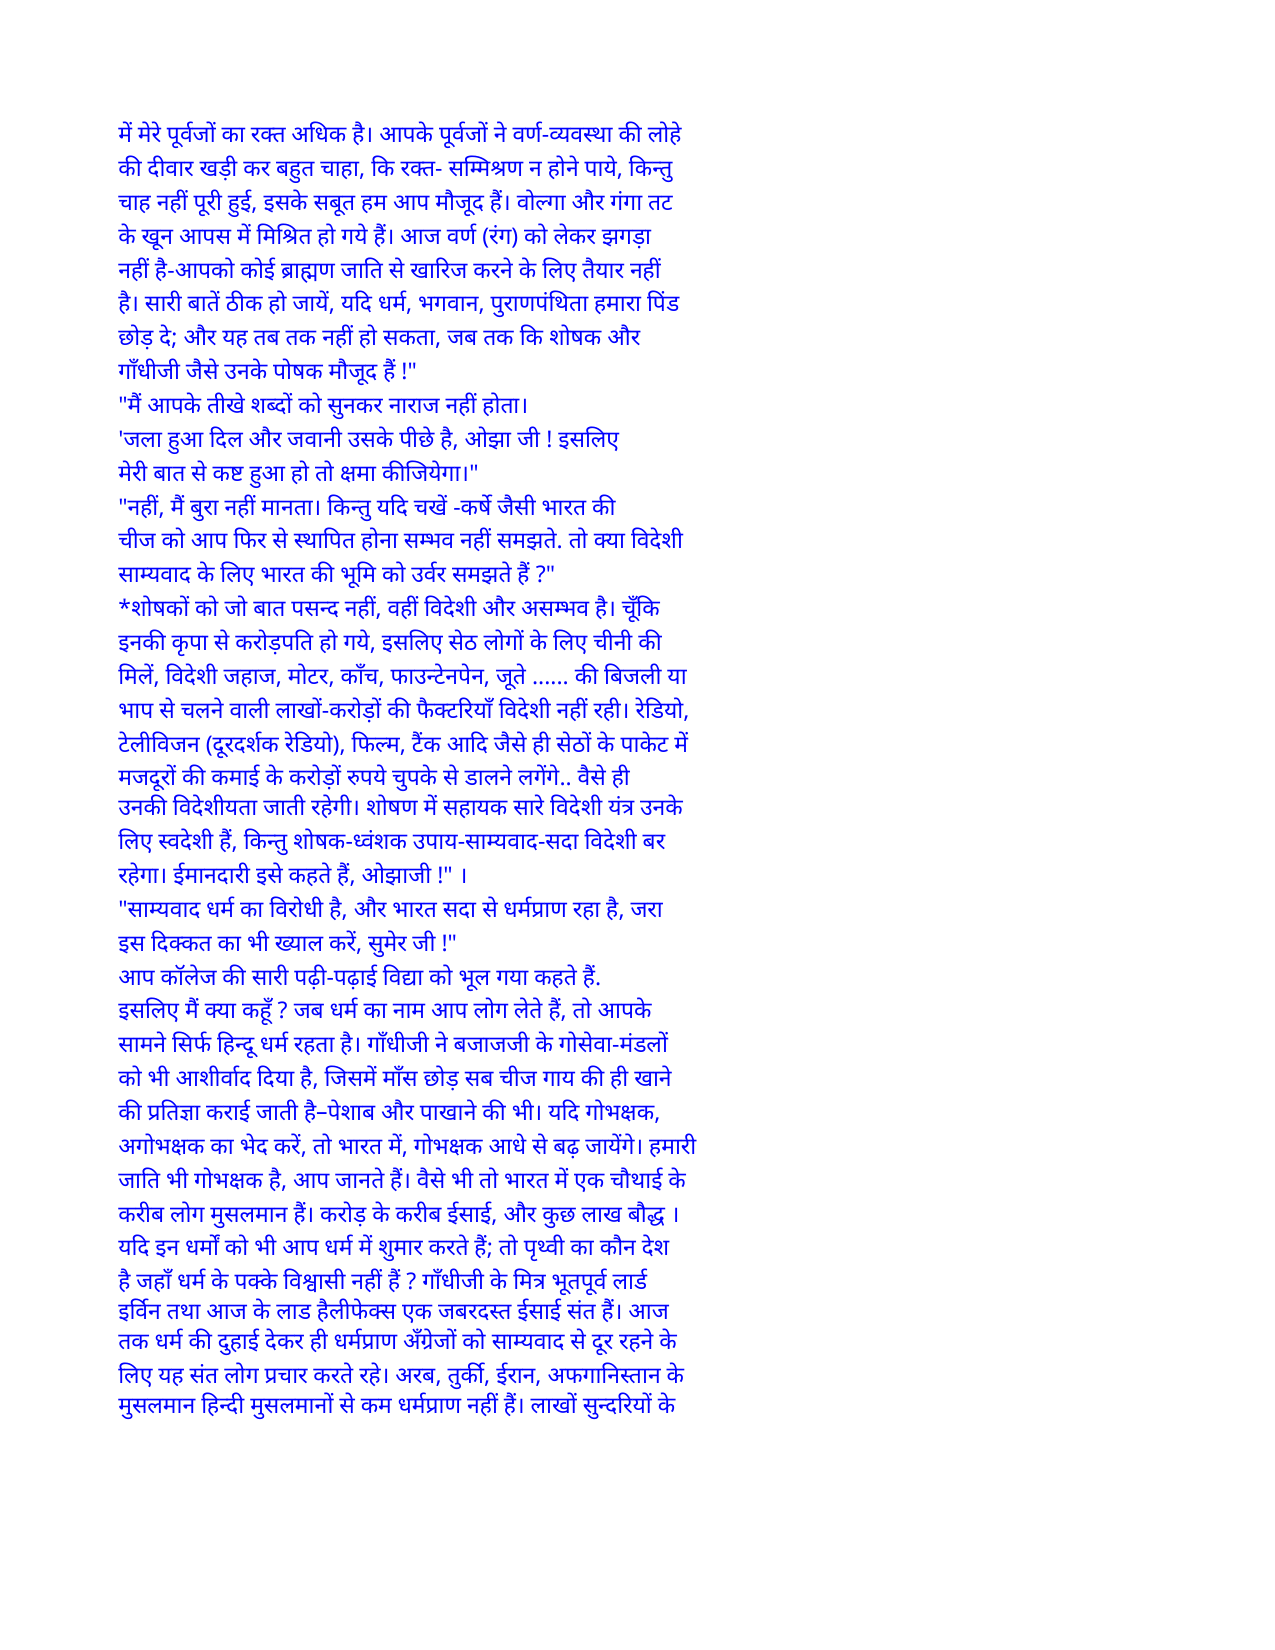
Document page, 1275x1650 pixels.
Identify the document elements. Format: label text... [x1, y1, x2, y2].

text चीज को आप फिर से स्थापित होना सम्भव नहीं समझते. तो क्या विदेशी [118, 524, 1157, 558]
text की दीवार खड़ी कर बहुत चाहा, कि रक्त- सम्मिश्रण न होने पाये, किन्तु [118, 152, 1157, 186]
text नहीं है-आपको कोई ब्राह्मण जाति से खारिज करने के लिए तैयार नहीं [118, 253, 1157, 287]
text रहेगा। ईमानदारी इसे कहते हैं, ओझाजी !" । [118, 859, 1157, 893]
text के खून आपस में मिश्रित हो गये हैं। आज वर्ण (रंग) को लेकर झगड़ा [118, 220, 1157, 253]
text की प्रतिज्ञा कराई जाती है–पेशाब और पाखाने की भी। यदि गोभक्षक, [118, 1096, 1157, 1130]
text लिए यह संत लोग प्रचार करते रहे। अरब, तुर्की, ईरान, अफगानिस्तान के [118, 1359, 1157, 1393]
text चाह नहीं पूरी हुई, इसके सबूत हम आप मौजूद हैं। वोल्गा और गंगा तट [118, 186, 1157, 220]
text जाति भी गोभक्षक है, आप जानते हैं। वैसे भी तो भारत में एक चौथाई के [118, 1164, 1157, 1197]
text मिलें, विदेशी जहाज, मोटर, काँच, फाउन्टेनपेन, जूते ...... की बिजली या [118, 660, 1157, 694]
text मुसलमान हिन्दी मुसलमानों से कम धर्मप्राण नहीं हैं। लाखों सुन्दरियों के [118, 1393, 1157, 1423]
text मेरी बात से कष्ट हुआ हो तो क्षमा कीजियेगा।" [118, 457, 1157, 491]
text अगोभक्षक का भेद करें, तो भारत में, गोभक्षक आधे से बढ़ जायेंगे। हमारी [118, 1130, 1157, 1164]
text गाँधीजी जैसे उनके पोषक मौजूद हैं !" [118, 355, 1157, 389]
text साम्यवाद के लिए भारत की भूमि को उर्वर समझते हैं ?" [118, 558, 1157, 592]
text भाप से चलने वाली लाखों-करोड़ों की फैक्टरियाँ विदेशी नहीं रही। रेडियो, [118, 694, 1157, 727]
text *शोषकों को जो बात पसन्द नहीं, वहीं विदेशी और असम्भव है। चूँकि [118, 592, 1157, 626]
text इसलिए मैं क्या कहूँ ? जब धर्म का नाम आप लोग लेते हैं, तो आपके [118, 994, 1157, 1028]
text टेलीविजन (दूरदर्शक रेडियो), फिल्म, टैंक आदि जैसे ही सेठों के पाकेट में [118, 727, 1157, 761]
text सामने सिर्फ हिन्दू धर्म रहता है। गाँधीजी ने बजाजजी के गोसेवा-मंडलों [118, 1028, 1157, 1062]
text उनकी विदेशीयता जाती रहेगी। शोषण में सहायक सारे विदेशी यंत्र उनके [118, 795, 1157, 825]
text इर्विन तथा आज के लाड हैलीफेक्स एक जबरदस्त ईसाई संत हैं। आज [118, 1299, 1157, 1329]
text लिए स्वदेशी हैं, किन्तु शोषक-ध्वंशक उपाय-साम्यवाद-सदा विदेशी बर [118, 825, 1157, 859]
text इस दिक्कत का भी ख्याल करें, सुमेर जी !" [118, 927, 1157, 961]
text 'जला हुआ दिल और जवानी उसके पीछे है, ओझा जी ! इसलिए [118, 423, 1157, 457]
text मजदूरों की कमाई के करोड़ों रुपये चुपके से डालने लगेंगे.. वैसे ही [118, 761, 1157, 795]
text है जहाँ धर्म के पक्के विश्वासी नहीं हैं ? गाँधीजी के मित्र भूतपूर्व लार्ड [118, 1265, 1157, 1299]
text यदि इन धर्मों को भी आप धर्म में शुमार करते हैं; तो पृथ्वी का कौन देश [118, 1231, 1157, 1265]
text छोड़ दे; और यह तब तक नहीं हो सकता, जब तक कि शोषक और [118, 321, 1157, 355]
text इनकी कृपा से करोड़पति हो गये, इसलिए सेठ लोगों के लिए चीनी की [118, 626, 1157, 660]
text "मैं आपके तीखे शब्दों को सुनकर नाराज नहीं होता। [118, 389, 1157, 423]
text में मेरे पूर्वजों का रक्त अधिक है। आपके पूर्वजों ने वर्ण-व्यवस्था की लोहे [118, 118, 1157, 152]
text है। सारी बातें ठीक हो जायें, यदि धर्म, भगवान, पुराणपंथिता हमारा पिंड [118, 287, 1157, 321]
text "नहीं, मैं बुरा नहीं मानता। किन्तु यदि चखें -कर्षे जैसी भारत की [118, 491, 1157, 524]
text तक धर्म की दुहाई देकर ही धर्मप्राण अँग्रेजों को साम्यवाद से दूर रहने के [118, 1329, 1157, 1359]
text को भी आशीर्वाद दिया है, जिसमें माँस छोड़ सब चीज गाय की ही खाने [118, 1062, 1157, 1096]
text करीब लोग मुसलमान हैं। करोड़ के करीब ईसाई, और कुछ लाख बौद्ध । [118, 1197, 1157, 1231]
text आप कॉलेज की सारी पढ़ी-पढ़ाई विद्या को भूल गया कहते हैं. [118, 961, 1157, 994]
text "साम्यवाद धर्म का विरोधी है, और भारत सदा से धर्मप्राण रहा है, जरा [118, 893, 1157, 927]
